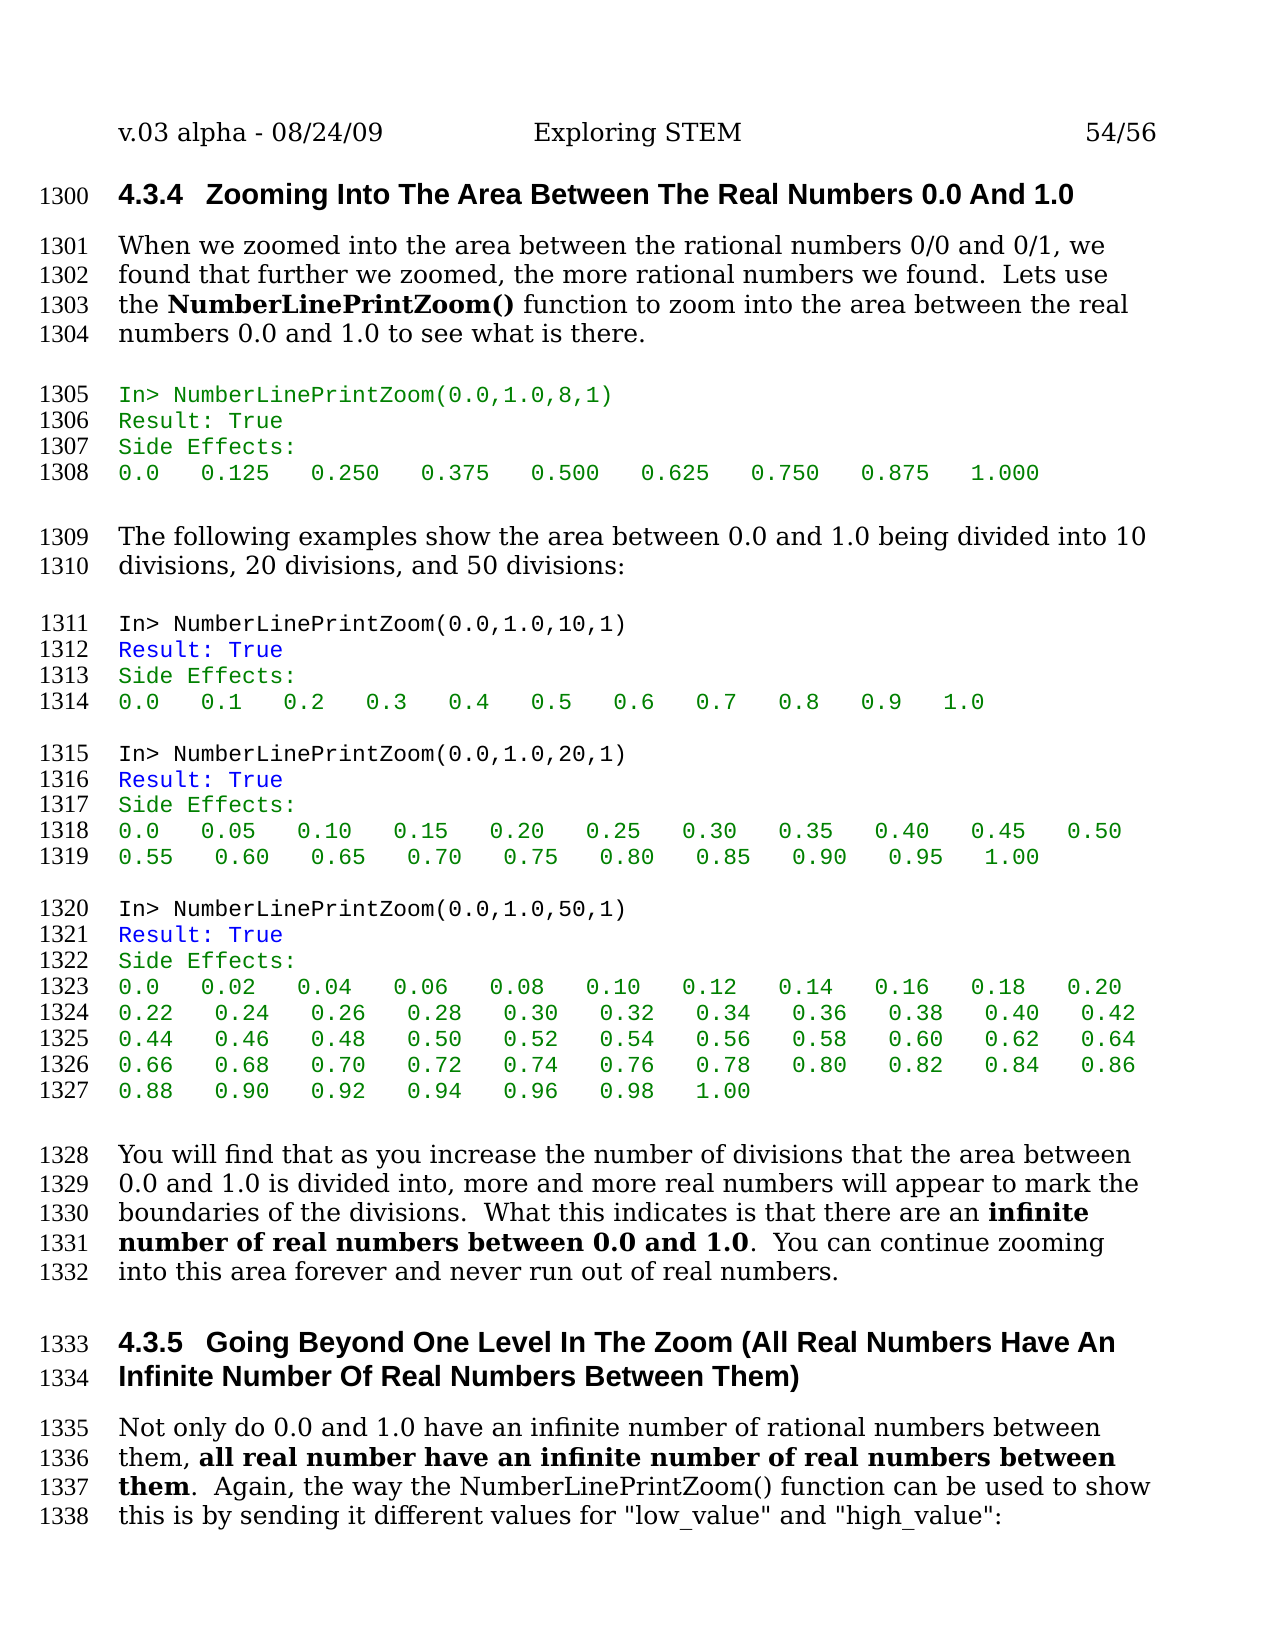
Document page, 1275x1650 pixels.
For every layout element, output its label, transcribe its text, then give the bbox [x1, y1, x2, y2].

text In> NumberLinePrintZoom(0.0,1.0,50,1) [118, 898, 1157, 923]
text The following examples show the area between 0.0 and 1.0 being divided into 10 divisions, 20 divisions, and 50 divisions: [118, 522, 1157, 580]
text Side Effects: [118, 664, 1157, 690]
text Not only do 0.0 and 1.0 have an infinite number of rational numbers between them, all real number have an infinite number of real numbers between them. Again, the way the NumberLinePrintZoom() function can be used to show this is by sending it different values for "low_value" and "high_value": [118, 1413, 1157, 1530]
text 0.0 0.125 0.250 0.375 0.500 0.625 0.750 0.875 1.000 [118, 461, 1157, 487]
text Result: True [118, 409, 1157, 435]
text 0.0 0.05 0.10 0.15 0.20 0.25 0.30 0.35 0.40 0.45 0.50 0.55 0.60 0.65 0.70 0.75 0.80 0.85 0.90 0.95 1.00 [118, 820, 1157, 872]
text In> NumberLinePrintZoom(0.0,1.0,20,1) [118, 742, 1157, 768]
text Result: True [118, 923, 1157, 949]
text You will find that as you increase the number of divisions that the area between 0.0 and 1.0 is divided into, more and more real numbers will appear to mark the boundaries of the divisions. What this indicates is that there are an infinite number of real numbers between 0.0 and 1.0. You can continue zooming into this area forever and never run out of real numbers. [118, 1140, 1157, 1286]
text Result: True [118, 768, 1157, 794]
text In> NumberLinePrintZoom(0.0,1.0,10,1) [118, 612, 1157, 638]
text Side Effects: [118, 794, 1157, 820]
text Side Effects: [118, 435, 1157, 461]
subtitle Going Beyond One Level In The Zoom (All Real Numbers Have An Infinite Number Of Real Numbers Between Them) [118, 1325, 1157, 1392]
text When we zoomed into the area between the rational numbers 0/0 and 0/1, we found that further we zoomed, the more rational numbers we found. Lets use the NumberLinePrintZoom() function to zoom into the area between the real numbers 0.0 and 1.0 to see what is there. [118, 231, 1157, 348]
text 0.0 0.1 0.2 0.3 0.4 0.5 0.6 0.7 0.8 0.9 1.0 [118, 690, 1157, 716]
text In> NumberLinePrintZoom(0.0,1.0,8,1) [118, 383, 1157, 409]
text Side Effects: [118, 949, 1157, 975]
subtitle Zooming Into The Area Between The Real Numbers 0.0 And 1.0 [118, 177, 1157, 210]
text Result: True [118, 638, 1157, 664]
text 0.0 0.02 0.04 0.06 0.08 0.10 0.12 0.14 0.16 0.18 0.20 0.22 0.24 0.26 0.28 0.30 0.32 0.34 0.36 0.38 0.40 0.42 0.44 0.46 0.48 0.50 0.52 0.54 0.56 0.58 0.60 0.62 0.64 0.66 0.68 0.70 0.72 0.74 0.76 0.78 0.80 0.82 0.84 0.86 0.88 0.90 0.92 0.94 0.96 0.98 1.00 [118, 975, 1157, 1105]
